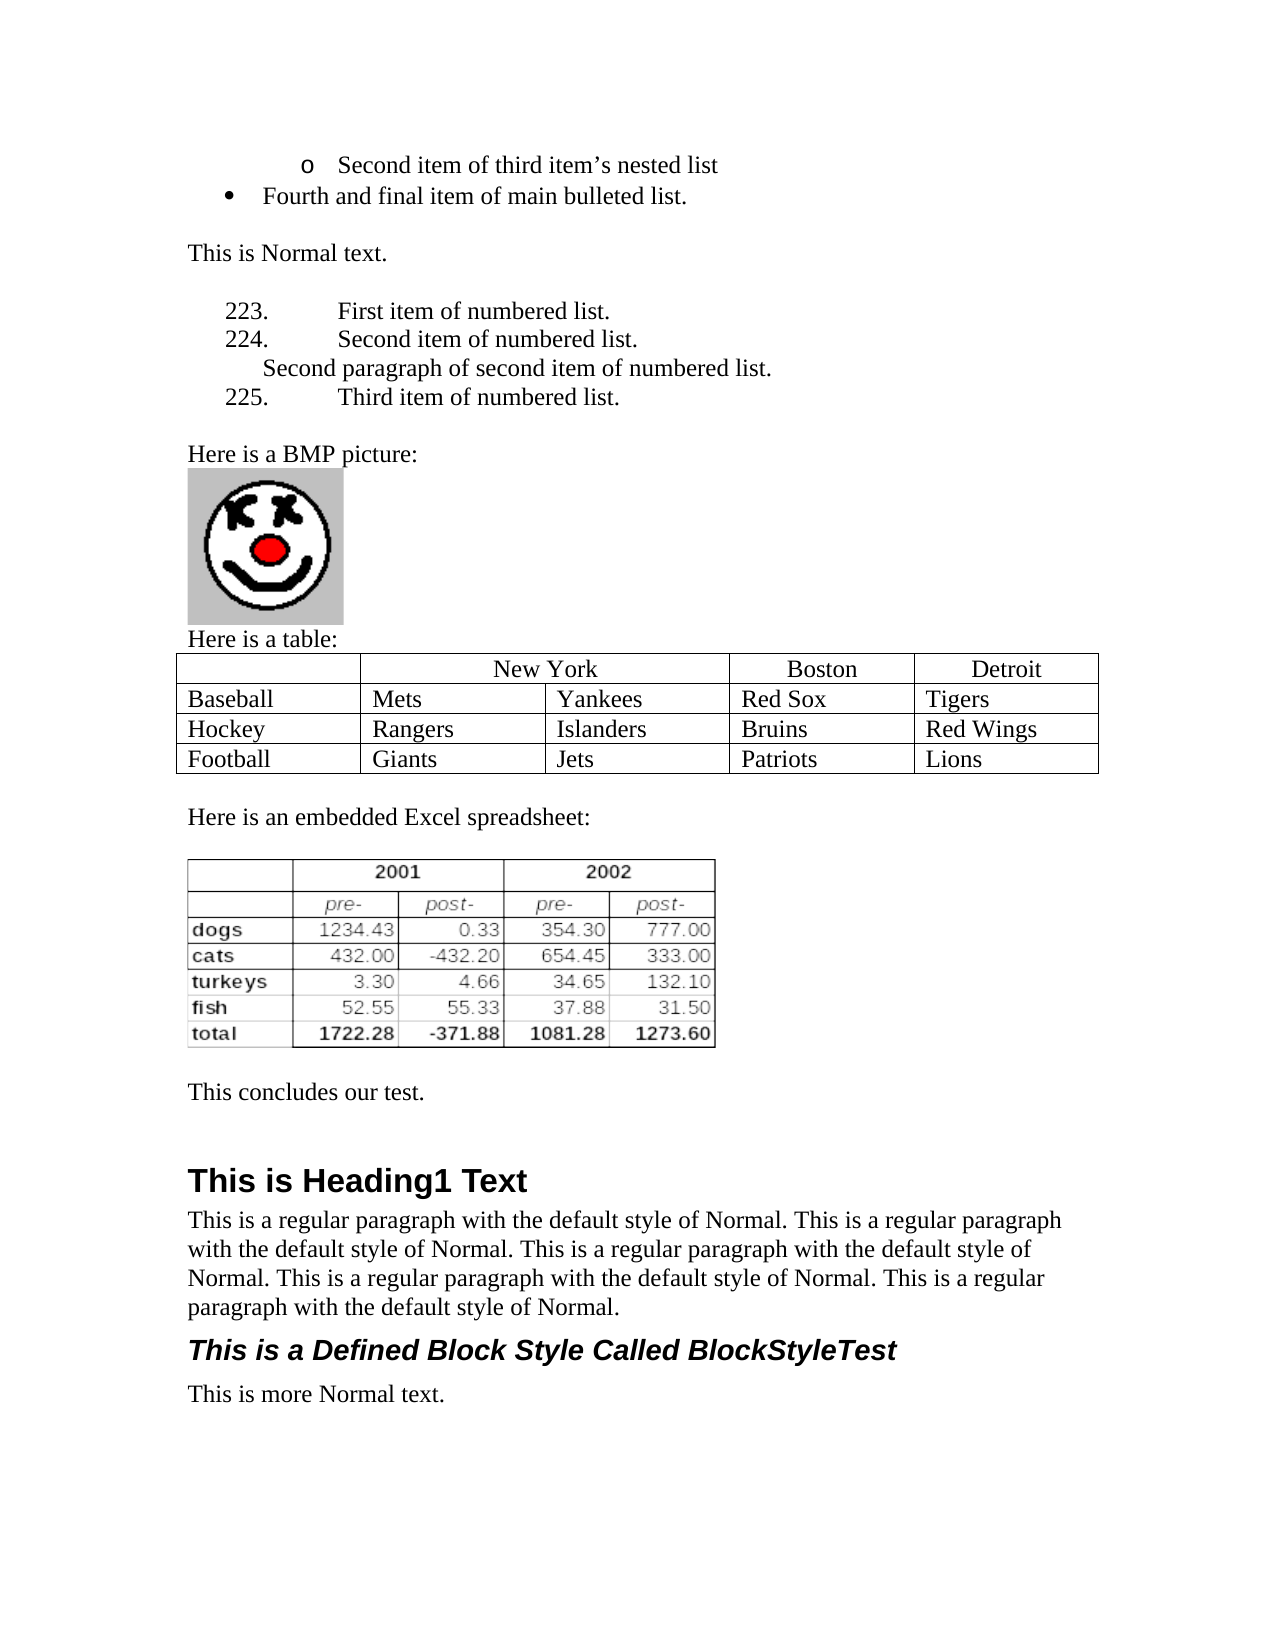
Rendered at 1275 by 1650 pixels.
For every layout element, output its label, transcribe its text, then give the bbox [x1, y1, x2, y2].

table_cell Red Wings [915, 714, 1098, 743]
list Third item of numbered list. [225, 382, 1087, 411]
table_cell Red Sox [730, 684, 914, 713]
text This is a Defined Block Style Called BlockStyleTest [187, 1333, 1087, 1367]
list Second item of third item’s nested list [300, 150, 1087, 181]
table_cell Rangers [361, 714, 545, 743]
picture [187, 468, 344, 625]
text This is Normal text. [187, 238, 1087, 267]
table_header [177, 654, 360, 683]
table_cell Hockey [177, 714, 360, 743]
table_cell Patriots [730, 744, 914, 772]
table_cell Football [177, 744, 360, 772]
list Second item of numbered list. [225, 324, 1087, 353]
table_header Detroit [915, 654, 1098, 683]
text Here is an embedded Excel spreadsheet: [187, 802, 1087, 831]
text Here is a table: [187, 624, 1087, 653]
table_cell Islanders [546, 714, 729, 743]
table_cell Bruins [730, 714, 914, 743]
text Here is a BMP picture: [187, 439, 1087, 468]
table_cell Baseball [177, 684, 360, 713]
text This concludes our test. [187, 1077, 1087, 1106]
table_cell Yankees [546, 684, 729, 713]
table_cell Mets [361, 684, 545, 713]
subtitle This is Heading1 Text [187, 1161, 1087, 1199]
table_header Boston [730, 654, 914, 683]
text This is more Normal text. [187, 1379, 1087, 1408]
table_header New York [361, 654, 729, 683]
table_cell Giants [361, 744, 545, 772]
table_cell Tigers [915, 684, 1098, 713]
list First item of numbered list. [225, 296, 1087, 324]
table_cell Jets [546, 744, 729, 772]
list Fourth and final item of main bulleted list. [225, 181, 1087, 209]
text Second paragraph of second item of numbered list. [262, 353, 1087, 382]
text This is a regular paragraph with the default style of Normal. This is a regular paragraph with the default style of Normal. This is a regular paragraph with the default style of Normal. This is a regular paragraph with the default style of Normal. This is a regular paragraph with the default style of Normal. [187, 1206, 1087, 1321]
table_cell Lions [915, 744, 1098, 772]
